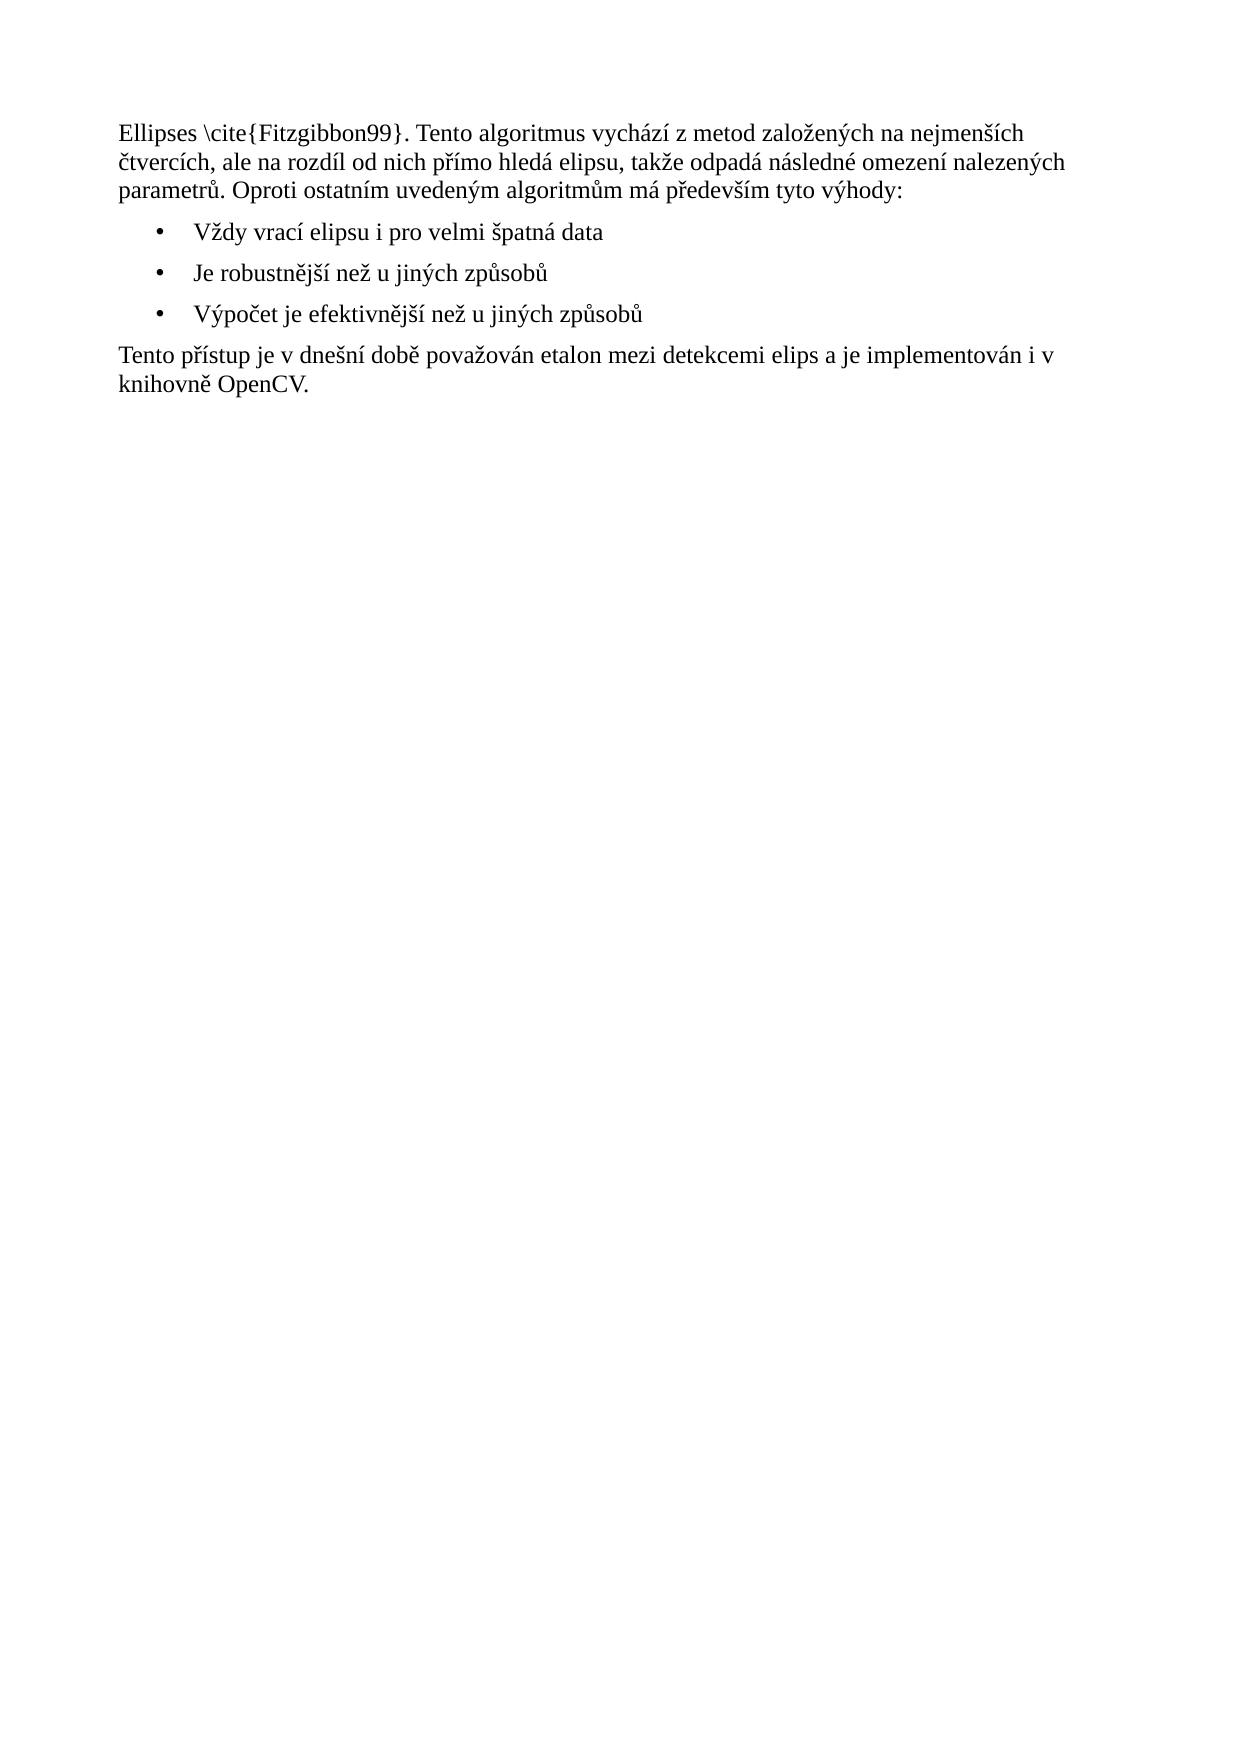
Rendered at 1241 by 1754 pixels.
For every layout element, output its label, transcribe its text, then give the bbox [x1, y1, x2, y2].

text Ellipses \cite{Fitzgibbon99}. Tento algoritmus vychází z metod založených na nejmenších čtvercích, ale na rozdíl od nich přímo hledá elipsu, takže odpadá následné omezení nalezených parametrů. Oproti ostatním uvedeným algoritmům má především tyto výhody: [118, 118, 1122, 204]
list Výpočet je efektivnější než u jiných způsobů [156, 299, 1122, 328]
list Vždy vrací elipsu i pro velmi špatná data [156, 217, 1122, 246]
list Je robustnější než u jiných způsobů [156, 258, 1122, 287]
text Tento přístup je v dnešní době považován etalon mezi detekcemi elips a je implementován i v knihovně OpenCV. [118, 341, 1122, 398]
